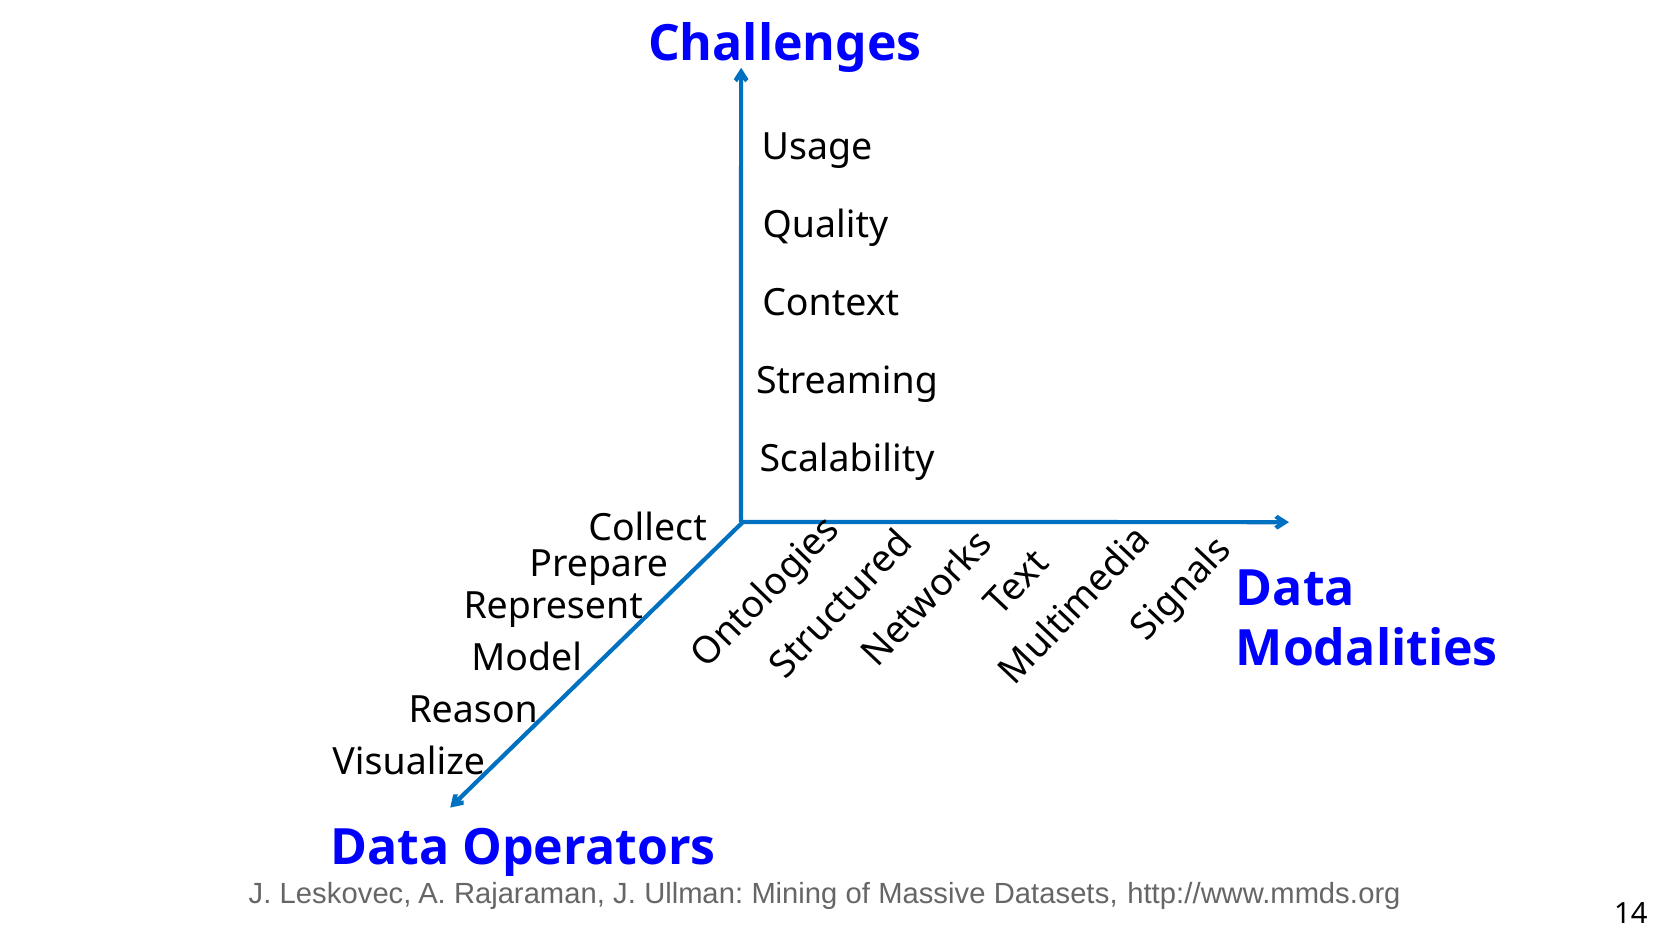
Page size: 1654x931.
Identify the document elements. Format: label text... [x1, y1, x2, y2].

text_box Structured [743, 502, 933, 701]
text_box Challenges [633, 2, 937, 78]
text_box Prepare [514, 531, 683, 592]
text_box Ontologies [664, 489, 863, 691]
text_box Collect [573, 495, 722, 556]
text_box Networks [834, 503, 1011, 690]
text_box Streaming [741, 348, 953, 409]
text_box Multimedia [972, 499, 1174, 708]
text_box Model [456, 625, 597, 686]
text_box J. Leskovec, A. Rajaraman, J. Ullman: Mining of Massive Datasets, http://www.mmds.org [221, 870, 1437, 921]
text_box Data Operators [315, 807, 731, 870]
text_box Signals [1103, 509, 1254, 664]
text_box Prepare [594, 558, 606, 573]
text_box Quality [747, 192, 904, 253]
text_box Reason [393, 677, 553, 737]
text_box Visualize [317, 729, 501, 790]
text_box Usage [746, 114, 888, 175]
text_box Represent [513, 600, 525, 616]
text_box Data Modalities [1221, 547, 1513, 683]
text_box Represent [448, 573, 658, 634]
text_box Scalability [744, 426, 950, 487]
text_box Context [747, 270, 914, 331]
text_box Text [958, 523, 1069, 637]
